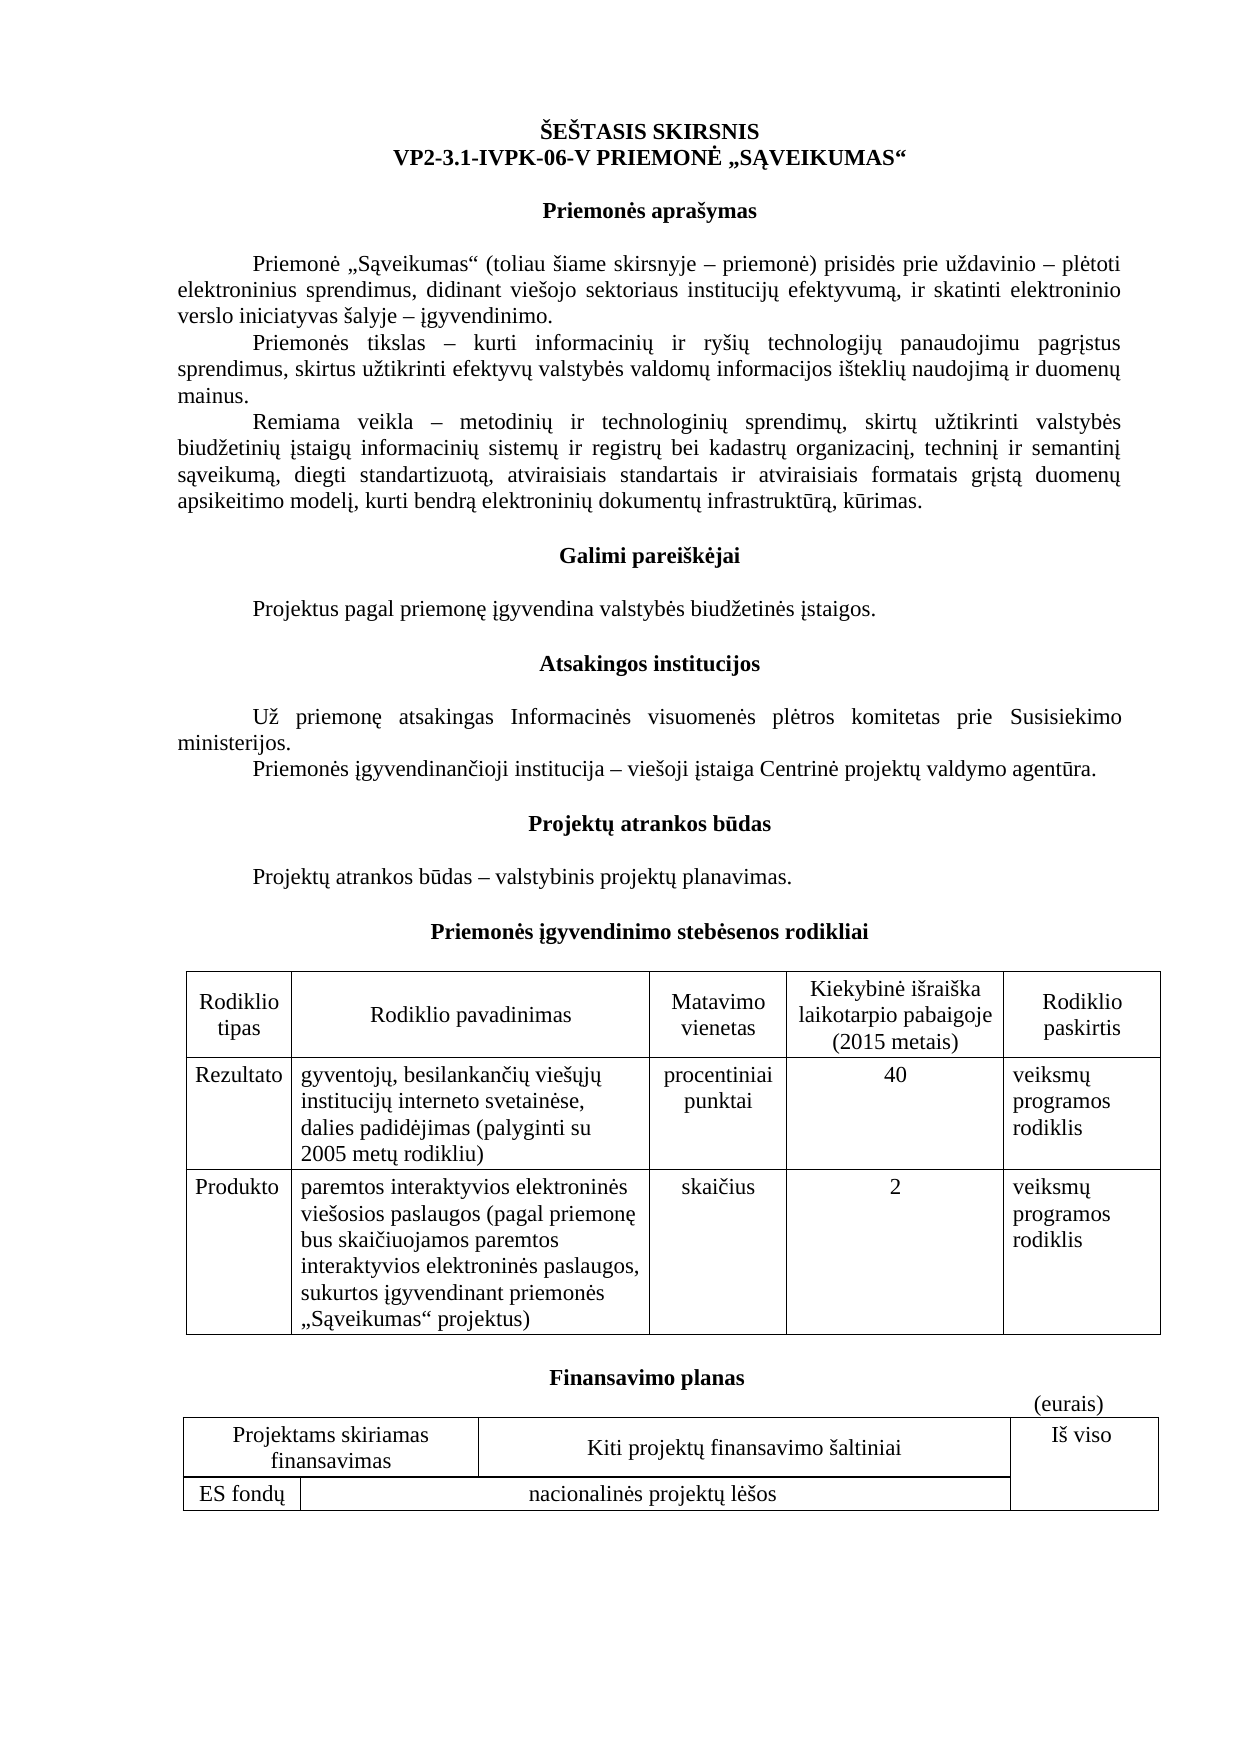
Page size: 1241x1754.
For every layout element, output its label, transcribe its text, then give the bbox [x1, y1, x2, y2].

text Už priemonę atsakingas Informacinės visuomenės plėtros komitetas prie Susisiekimo ministerijos. [177, 703, 1122, 755]
text Remiama veikla – metodinių ir technologinių sprendimų, skirtų užtikrinti valstybės biudžetinių įstaigų informacinių sistemų ir registrų bei kadastrų organizacinį, techninį ir semantinį sąveikumą, diegti standartizuotą, atviraisiais standartais ir atviraisiais formatais grįstą duomenų apsikeitimo modelį, kurti bendrą elektroninių dokumentų infrastruktūrą, kūrimas. [177, 408, 1122, 513]
text Projektų atrankos būdas – valstybinis projektų planavimas. [177, 863, 1122, 889]
table_header Kiekybinė išraiška laikotarpio pabaigoje (2015 metais) [787, 972, 1003, 1057]
table_header Rodiklio paskirtis [1004, 972, 1160, 1057]
text VP2-3.1-IVPK-06-V PRIEMONĖ „SĄVEIKUMAS“ [177, 144, 1122, 171]
table_header Iš viso [1011, 1418, 1158, 1509]
table_header Projektams skiriamas finansavimas [184, 1418, 478, 1476]
text Priemonė „Sąveikumas“ (toliau šiame skirsnyje – priemonė) prisidės prie uždavinio – plėtoti elektroninius sprendimus, didinant viešojo sektoriaus institucijų efektyvumą, ir skatinti elektroninio verslo iniciatyvas šalyje – įgyvendinimo. [177, 250, 1122, 329]
table_cell Produkto [187, 1170, 291, 1334]
text Priemonės įgyvendinimo stebėsenos rodikliai [177, 918, 1122, 945]
text Priemonės aprašymas [177, 197, 1122, 223]
table_cell 40 [787, 1058, 1003, 1169]
table_cell veiksmų programos rodiklis [1004, 1170, 1160, 1334]
table_cell procentiniai punktai [650, 1058, 786, 1169]
table_header Kiti projektų finansavimo šaltiniai [479, 1418, 1010, 1476]
table_cell gyventojų, besilankančių viešųjų institucijų interneto svetainėse, dalies padidėjimas (palyginti su 2005 metų rodikliu) [292, 1058, 649, 1169]
text Priemonės tikslas – kurti informacinių ir ryšių technologijų panaudojimu pagrįstus sprendimus, skirtus užtikrinti efektyvų valstybės valdomų informacijos išteklių naudojimą ir duomenų mainus. [177, 329, 1122, 408]
text Atsakingos institucijos [177, 650, 1122, 676]
table_header Matavimo vienetas [650, 972, 786, 1057]
table_cell 2 [787, 1170, 1003, 1334]
text ŠEŠTASIS SKIRSNIS [177, 118, 1122, 144]
text Projektų atrankos būdas [177, 811, 1122, 837]
table_header Rodiklio pavadinimas [292, 972, 649, 1057]
table_cell paremtos interaktyvios elektroninės viešosios paslaugos (pagal priemonę bus skaičiuojamos paremtos interaktyvios elektroninės paslaugos, sukurtos įgyvendinant priemonės „Sąveikumas“ projektus) [292, 1170, 649, 1334]
table_header Rodiklio tipas [187, 972, 291, 1057]
table_cell skaičius [650, 1170, 786, 1334]
text Projektus pagal priemonę įgyvendina valstybės biudžetinės įstaigos. [177, 595, 1122, 621]
text Finansavimo planas [177, 1364, 1122, 1390]
table_cell Rezultato [187, 1058, 291, 1169]
text Galimi pareiškėjai [177, 542, 1122, 568]
table_cell veiksmų programos rodiklis [1004, 1058, 1160, 1169]
table_cell nacionalinės projektų lėšos [301, 1478, 1010, 1509]
table_cell ES fondų [184, 1478, 300, 1509]
text Priemonės įgyvendinančioji institucija – viešoji įstaiga Centrinė projektų valdymo agentūra. [177, 755, 1122, 782]
text (eurais) [177, 1390, 1122, 1417]
